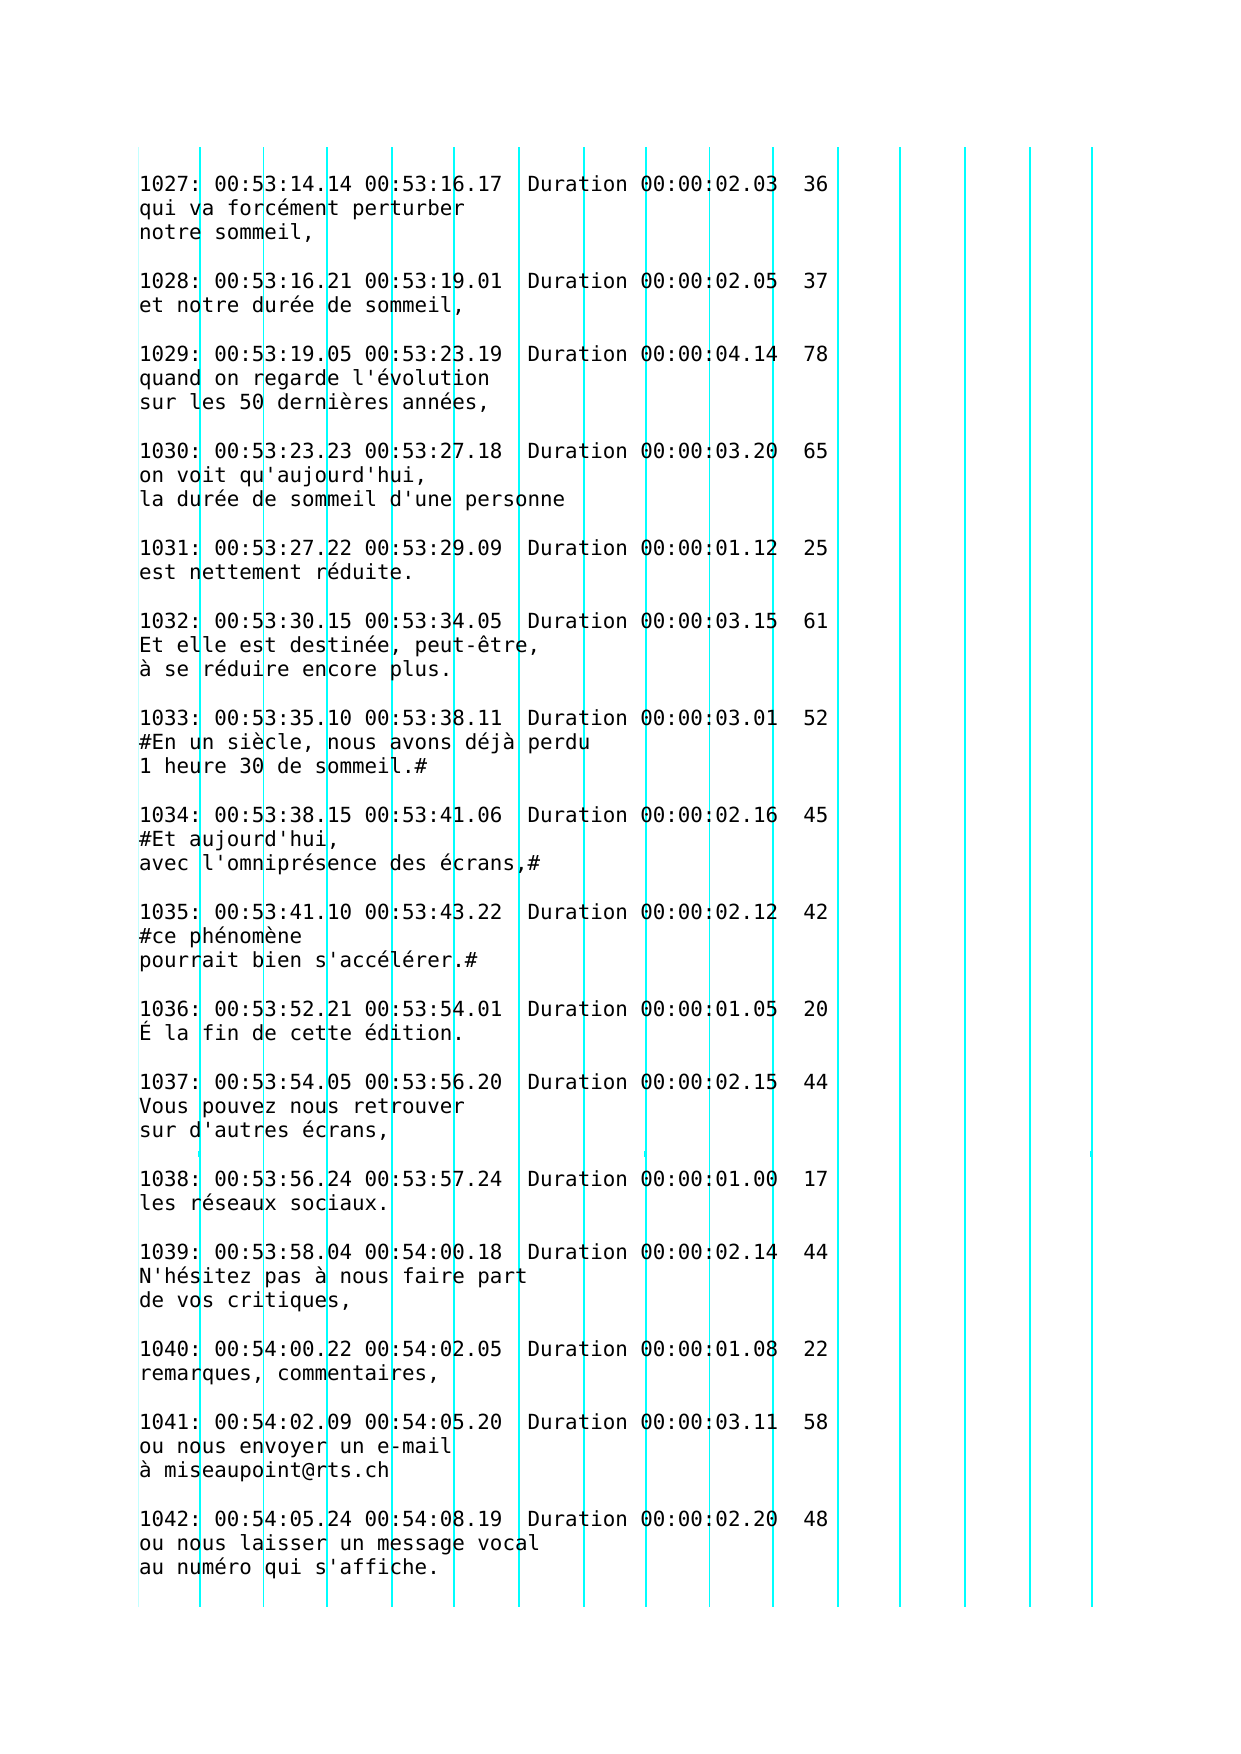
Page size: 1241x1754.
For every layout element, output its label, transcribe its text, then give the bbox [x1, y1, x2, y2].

text à miseaupoint@rts.ch [139, 1458, 1101, 1482]
text 1041: 00:54:02.09 00:54:05.20 Duration 00:00:03.11 58 [139, 1410, 1101, 1434]
text 1042: 00:54:05.24 00:54:08.19 Duration 00:00:02.20 48 [139, 1507, 1101, 1531]
text on voit qu'aujourd'hui, [139, 463, 1101, 487]
picture [138, 147, 1102, 1607]
text à se réduire encore plus. [139, 657, 1101, 682]
text #ce phénomène [139, 924, 1101, 948]
text 1031: 00:53:27.22 00:53:29.09 Duration 00:00:01.12 25 [139, 536, 1101, 560]
text remarques, commentaires, [139, 1361, 1101, 1385]
text quand on regarde l'évolution [139, 366, 1101, 390]
text 1038: 00:53:56.24 00:53:57.24 Duration 00:00:01.00 17 [139, 1167, 1101, 1191]
text 1037: 00:53:54.05 00:53:56.20 Duration 00:00:02.15 44 [139, 1070, 1101, 1094]
text sur les 50 dernières années, [139, 390, 1101, 414]
text de vos critiques, [139, 1288, 1101, 1313]
text pourrait bien s'accélérer.# [139, 948, 1101, 973]
text 1032: 00:53:30.15 00:53:34.05 Duration 00:00:03.15 61 [139, 609, 1101, 633]
text 1033: 00:53:35.10 00:53:38.11 Duration 00:00:03.01 52 [139, 706, 1101, 730]
text qui va forcément perturber [139, 196, 1101, 220]
text Vous pouvez nous retrouver [139, 1094, 1101, 1118]
text 1036: 00:53:52.21 00:53:54.01 Duration 00:00:01.05 20 [139, 997, 1101, 1021]
text et notre durée de sommeil, [139, 293, 1101, 317]
text ou nous laisser un message vocal [139, 1531, 1101, 1555]
text 1029: 00:53:19.05 00:53:23.19 Duration 00:00:04.14 78 [139, 342, 1101, 366]
text N'hésitez pas à nous faire part [139, 1264, 1101, 1288]
text É la fin de cette édition. [139, 1021, 1101, 1046]
text 1040: 00:54:00.22 00:54:02.05 Duration 00:00:01.08 22 [139, 1337, 1101, 1361]
text 1034: 00:53:38.15 00:53:41.06 Duration 00:00:02.16 45 [139, 803, 1101, 827]
text 1039: 00:53:58.04 00:54:00.18 Duration 00:00:02.14 44 [139, 1240, 1101, 1264]
text avec l'omniprésence des écrans,# [139, 851, 1101, 876]
text est nettement réduite. [139, 560, 1101, 584]
text Et elle est destinée, peut-être, [139, 633, 1101, 657]
text les réseaux sociaux. [139, 1191, 1101, 1216]
text au numéro qui s'affiche. [139, 1555, 1101, 1579]
text #Et aujourd'hui, [139, 827, 1101, 851]
text 1030: 00:53:23.23 00:53:27.18 Duration 00:00:03.20 65 [139, 439, 1101, 463]
text 1027: 00:53:14.14 00:53:16.17 Duration 00:00:02.03 36 [139, 172, 1101, 196]
text sur d'autres écrans, [139, 1118, 1101, 1143]
text 1028: 00:53:16.21 00:53:19.01 Duration 00:00:02.05 37 [139, 269, 1101, 293]
text ou nous envoyer un e-mail [139, 1434, 1101, 1458]
text 1 heure 30 de sommeil.# [139, 754, 1101, 779]
text la durée de sommeil d'une personne [139, 487, 1101, 512]
text #En un siècle, nous avons déjà perdu [139, 730, 1101, 754]
text 1035: 00:53:41.10 00:53:43.22 Duration 00:00:02.12 42 [139, 900, 1101, 924]
text notre sommeil, [139, 220, 1101, 245]
